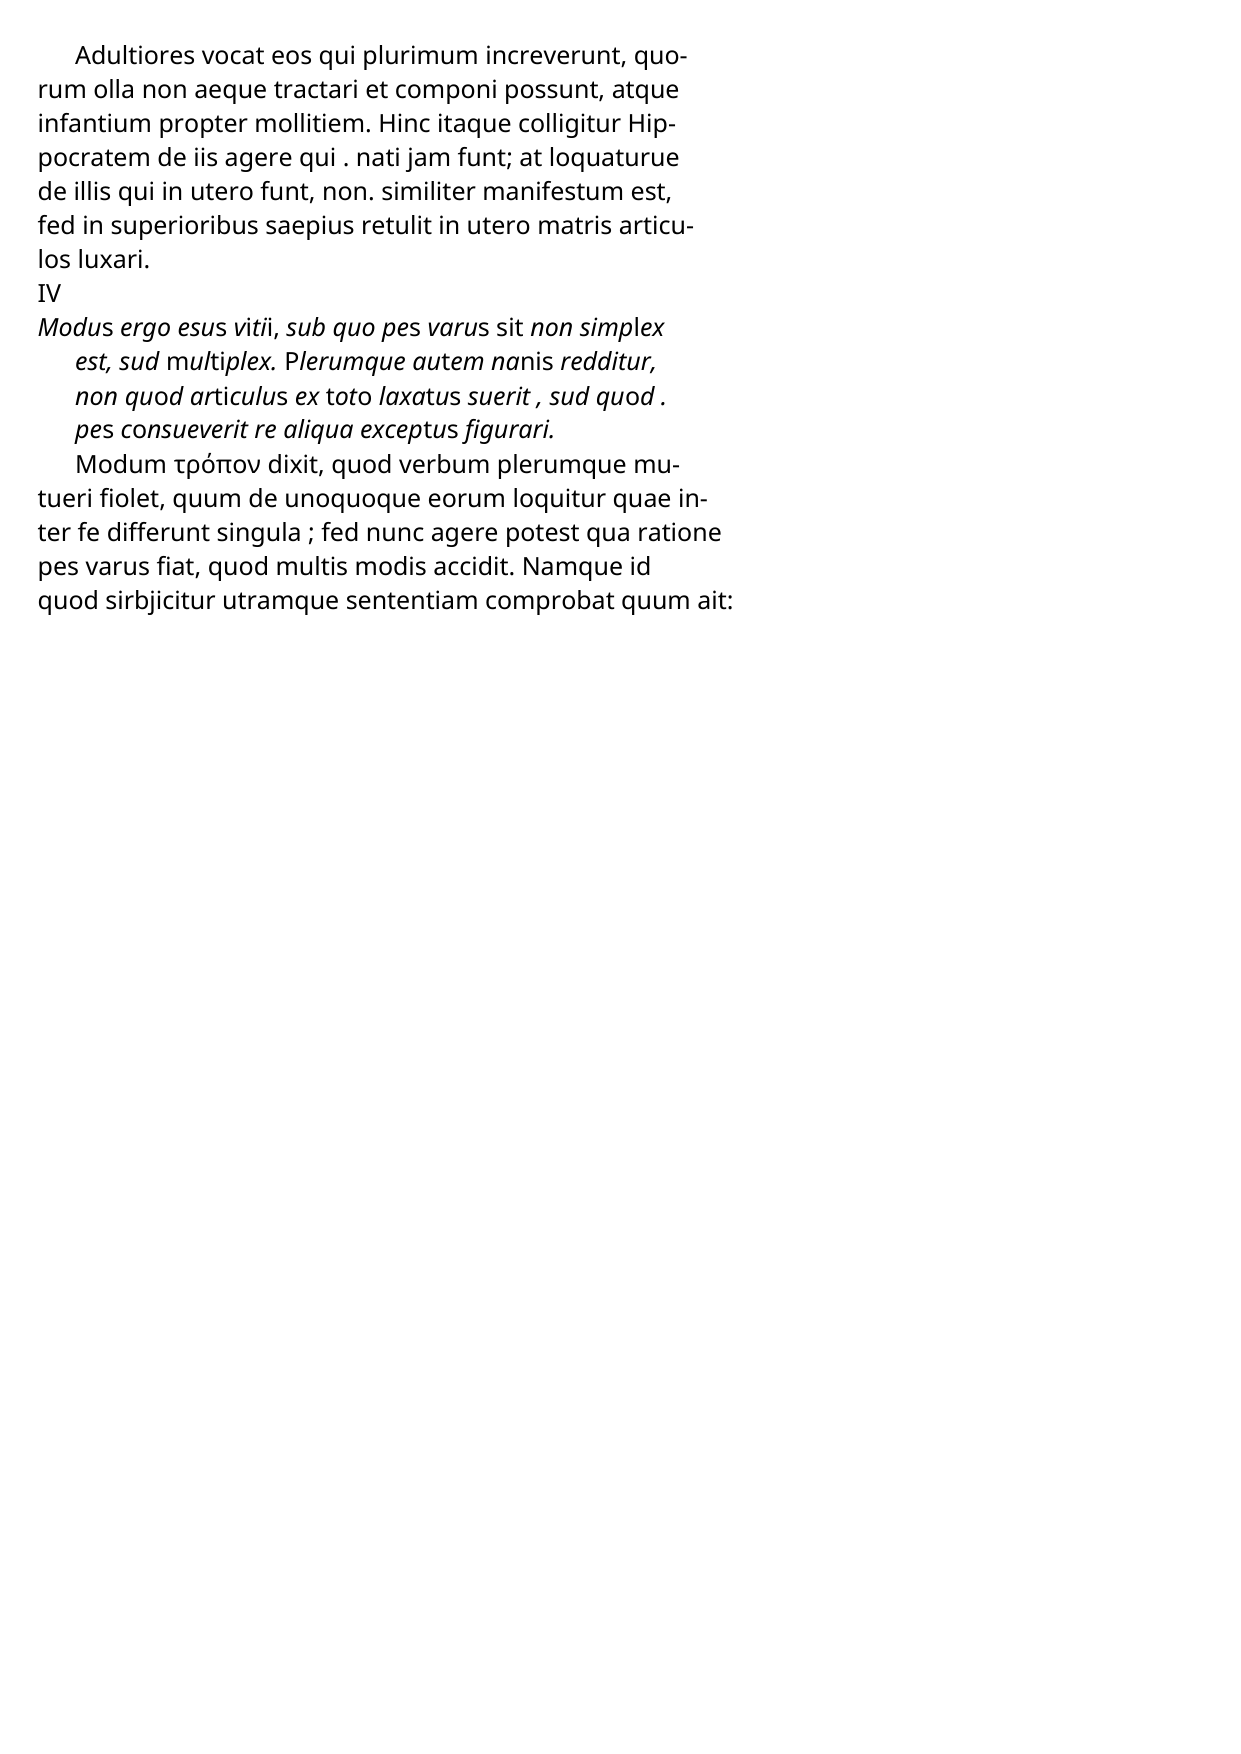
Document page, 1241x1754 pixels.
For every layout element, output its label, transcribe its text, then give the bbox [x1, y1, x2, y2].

text Adultiores vocat eos qui plurimum increverunt, quo- rum olla non aeque tractari et componi possunt, atque infantium propter mollitiem. Hinc itaque colligitur Hip- pocratem de iis agere qui . nati jam funt; at loquaturue de illis qui in utero funt, non. similiter manifestum est, fed in superioribus saepius retulit in utero matris articu- los luxari. [37, 37, 1203, 276]
text Modus ergo esus vitii, sub quo pes varus sit non simplex est, sud multiplex. Plerumque autem nanis redditur, non quod articulus ex toto laxatus suerit , sud quod . pes consueverit re aliqua exceptus figurari. [37, 310, 1203, 446]
text IV [37, 276, 1203, 310]
text Modum τρόπον dixit, quod verbum plerumque mu- tueri fiolet, quum de unoquoque eorum loquitur quae in- ter fe differunt singula ; fed nunc agere potest qua ratione pes varus fiat, quod multis modis accidit. Namque id quod sirbjicitur utramque sententiam comprobat quum ait: [37, 446, 1203, 617]
